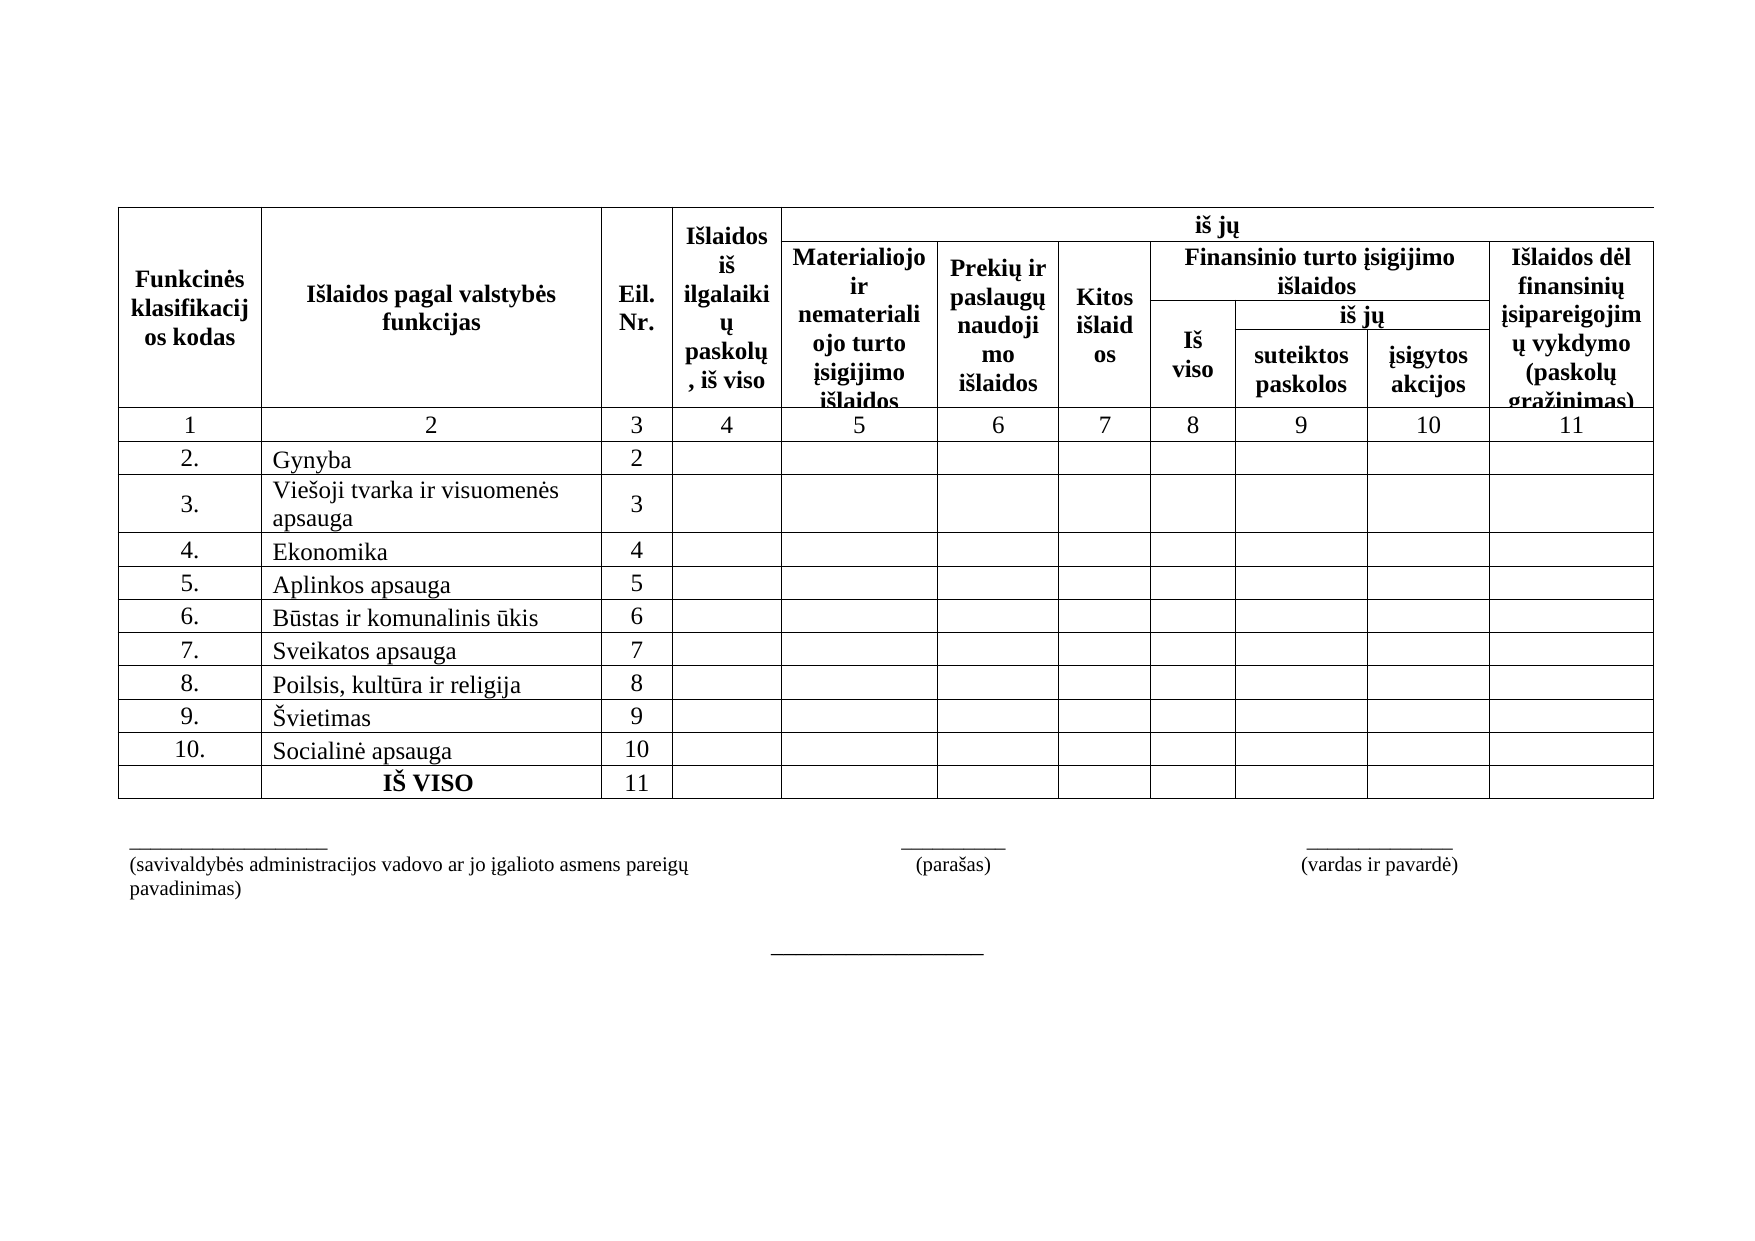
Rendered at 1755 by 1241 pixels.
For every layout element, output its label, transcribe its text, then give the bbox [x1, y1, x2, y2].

table_cell [673, 600, 781, 632]
table_cell 11 [1490, 408, 1653, 441]
table_cell 2. [119, 442, 261, 474]
table_cell 4. [119, 533, 261, 566]
table_cell 10 [602, 733, 672, 765]
table_cell [673, 666, 781, 698]
table_cell [938, 666, 1058, 698]
table_cell 8 [602, 666, 672, 698]
table_cell 7 [602, 633, 672, 665]
table_cell [1368, 766, 1489, 798]
table_cell [782, 475, 937, 532]
table_cell [673, 567, 781, 599]
table_cell [1368, 733, 1489, 765]
table_cell [1151, 567, 1235, 599]
table_cell 10 [1368, 408, 1489, 441]
table_header Funkcinės klasifikacijos kodas [119, 208, 261, 407]
table_cell Poilsis, kultūra ir religija [262, 666, 601, 698]
table_cell Iš viso [1151, 301, 1235, 407]
table_cell 6 [602, 600, 672, 632]
table_cell [1368, 442, 1489, 474]
table_cell [1059, 700, 1150, 732]
table_cell 7. [119, 633, 261, 665]
table_cell [1368, 700, 1489, 732]
table_cell [1151, 700, 1235, 732]
table_cell [1236, 567, 1367, 599]
table_cell 6 [938, 408, 1058, 441]
table_cell [673, 766, 781, 798]
table_cell [1059, 633, 1150, 665]
table_cell [782, 766, 937, 798]
table_cell [938, 600, 1058, 632]
table_cell [1059, 442, 1150, 474]
table_cell [938, 442, 1058, 474]
table_cell [1490, 533, 1653, 566]
table_cell [1236, 533, 1367, 566]
table_cell [782, 666, 937, 698]
table_cell [1236, 766, 1367, 798]
table_cell Išlaidos dėl finansinių įsipareigojimų vykdymo (paskolų grąžinimas) [1490, 242, 1653, 407]
table_cell [1151, 533, 1235, 566]
table_cell [1368, 600, 1489, 632]
table_cell [1368, 633, 1489, 665]
table_header __________ (parašas) [786, 828, 1106, 900]
table_cell [1490, 442, 1653, 474]
table_cell Aplinkos apsauga [262, 567, 601, 599]
table_cell [782, 600, 937, 632]
table_cell [938, 700, 1058, 732]
table_cell Finansinio turto įsigijimo išlaidos [1151, 242, 1489, 299]
table_cell [1059, 475, 1150, 532]
table_cell 11 [602, 766, 672, 798]
table_cell [673, 442, 781, 474]
table_cell 5. [119, 567, 261, 599]
table_cell 9 [1236, 408, 1367, 441]
table_cell [1490, 700, 1653, 732]
table_cell [938, 567, 1058, 599]
table_cell [1368, 533, 1489, 566]
table_cell [1236, 442, 1367, 474]
table_cell Sveikatos apsauga [262, 633, 601, 665]
table_cell IŠ VISO [262, 766, 601, 798]
table_cell [673, 733, 781, 765]
table_cell Prekių ir paslaugų naudojimo išlaidos [938, 242, 1058, 407]
table_cell [1490, 600, 1653, 632]
table_cell Materialiojo ir nematerialiojo turto įsigijimo išlaidos [782, 242, 937, 407]
table_cell [673, 475, 781, 532]
table_cell [938, 475, 1058, 532]
table_cell 3 [602, 408, 672, 441]
table_cell 9. [119, 700, 261, 732]
table_cell 9 [602, 700, 672, 732]
table_cell 3. [119, 475, 261, 532]
table_cell 6. [119, 600, 261, 632]
table_cell [1059, 600, 1150, 632]
table_cell [1236, 666, 1367, 698]
table_cell 5 [602, 567, 672, 599]
table_cell [782, 700, 937, 732]
text _________________ [118, 929, 1636, 958]
table_cell [1490, 633, 1653, 665]
table_cell Gynyba [262, 442, 601, 474]
table_cell [1236, 733, 1367, 765]
table_cell [782, 442, 937, 474]
table_cell [1368, 666, 1489, 698]
table_cell 2 [262, 408, 601, 441]
table_cell [673, 633, 781, 665]
table_cell [1368, 475, 1489, 532]
table_cell [782, 533, 937, 566]
table_cell [1236, 700, 1367, 732]
table_cell [938, 766, 1058, 798]
table_cell [1368, 567, 1489, 599]
table_cell Ekonomika [262, 533, 601, 566]
table_cell [782, 567, 937, 599]
table_cell Švietimas [262, 700, 601, 732]
table_cell 4 [602, 533, 672, 566]
table_cell [1490, 475, 1653, 532]
table_cell Būstas ir komunalinis ūkis [262, 600, 601, 632]
table_header ___________________ (savivaldybės administracijos vadovo ar jo įgalioto asmens pareigų pavadinimas) [118, 828, 786, 900]
table_header Išlaidos iš ilgalaikių paskolų, iš viso [673, 208, 781, 407]
table_cell [1236, 600, 1367, 632]
table_cell [1490, 733, 1653, 765]
table_cell [1490, 666, 1653, 698]
table_cell 2 [602, 442, 672, 474]
table_cell [938, 733, 1058, 765]
table_cell [1059, 666, 1150, 698]
table_cell [938, 633, 1058, 665]
table_cell [782, 633, 937, 665]
table_cell [119, 766, 261, 798]
table_cell 5 [782, 408, 937, 441]
table_cell [1236, 475, 1367, 532]
table_header Išlaidos pagal valstybės funkcijas [262, 208, 601, 407]
table_cell [1236, 633, 1367, 665]
table_cell [1151, 733, 1235, 765]
table_cell 10. [119, 733, 261, 765]
table_header Eil. Nr. [602, 208, 672, 407]
table_cell [1151, 666, 1235, 698]
table_cell 8. [119, 666, 261, 698]
table_cell iš jų [1236, 301, 1489, 329]
table_header ______________ (vardas ir pavardė) [1106, 828, 1653, 900]
table_cell [1059, 567, 1150, 599]
table_cell [1490, 766, 1653, 798]
table_cell 8 [1151, 408, 1235, 441]
table_cell [938, 533, 1058, 566]
table_cell 4 [673, 408, 781, 441]
table_cell įsigytos akcijos [1368, 330, 1489, 407]
table_cell Kitos išlaidos [1059, 242, 1150, 407]
table_cell [1151, 600, 1235, 632]
table_cell Socialinė apsauga [262, 733, 601, 765]
table_cell [1151, 475, 1235, 532]
table_cell Viešoji tvarka ir visuomenės apsauga [262, 475, 601, 532]
table_cell [1151, 633, 1235, 665]
table_cell [1059, 533, 1150, 566]
table_cell [1151, 442, 1235, 474]
table_cell [1059, 733, 1150, 765]
table_cell 1 [119, 408, 261, 441]
table_cell [782, 733, 937, 765]
table_cell [673, 533, 781, 566]
table_cell [1059, 766, 1150, 798]
table_cell 7 [1059, 408, 1150, 441]
table_header iš jų [782, 208, 1653, 241]
table_cell [1490, 567, 1653, 599]
table_cell 3 [602, 475, 672, 532]
table_cell [673, 700, 781, 732]
table_cell [1151, 766, 1235, 798]
table_cell suteiktos paskolos [1236, 330, 1367, 407]
